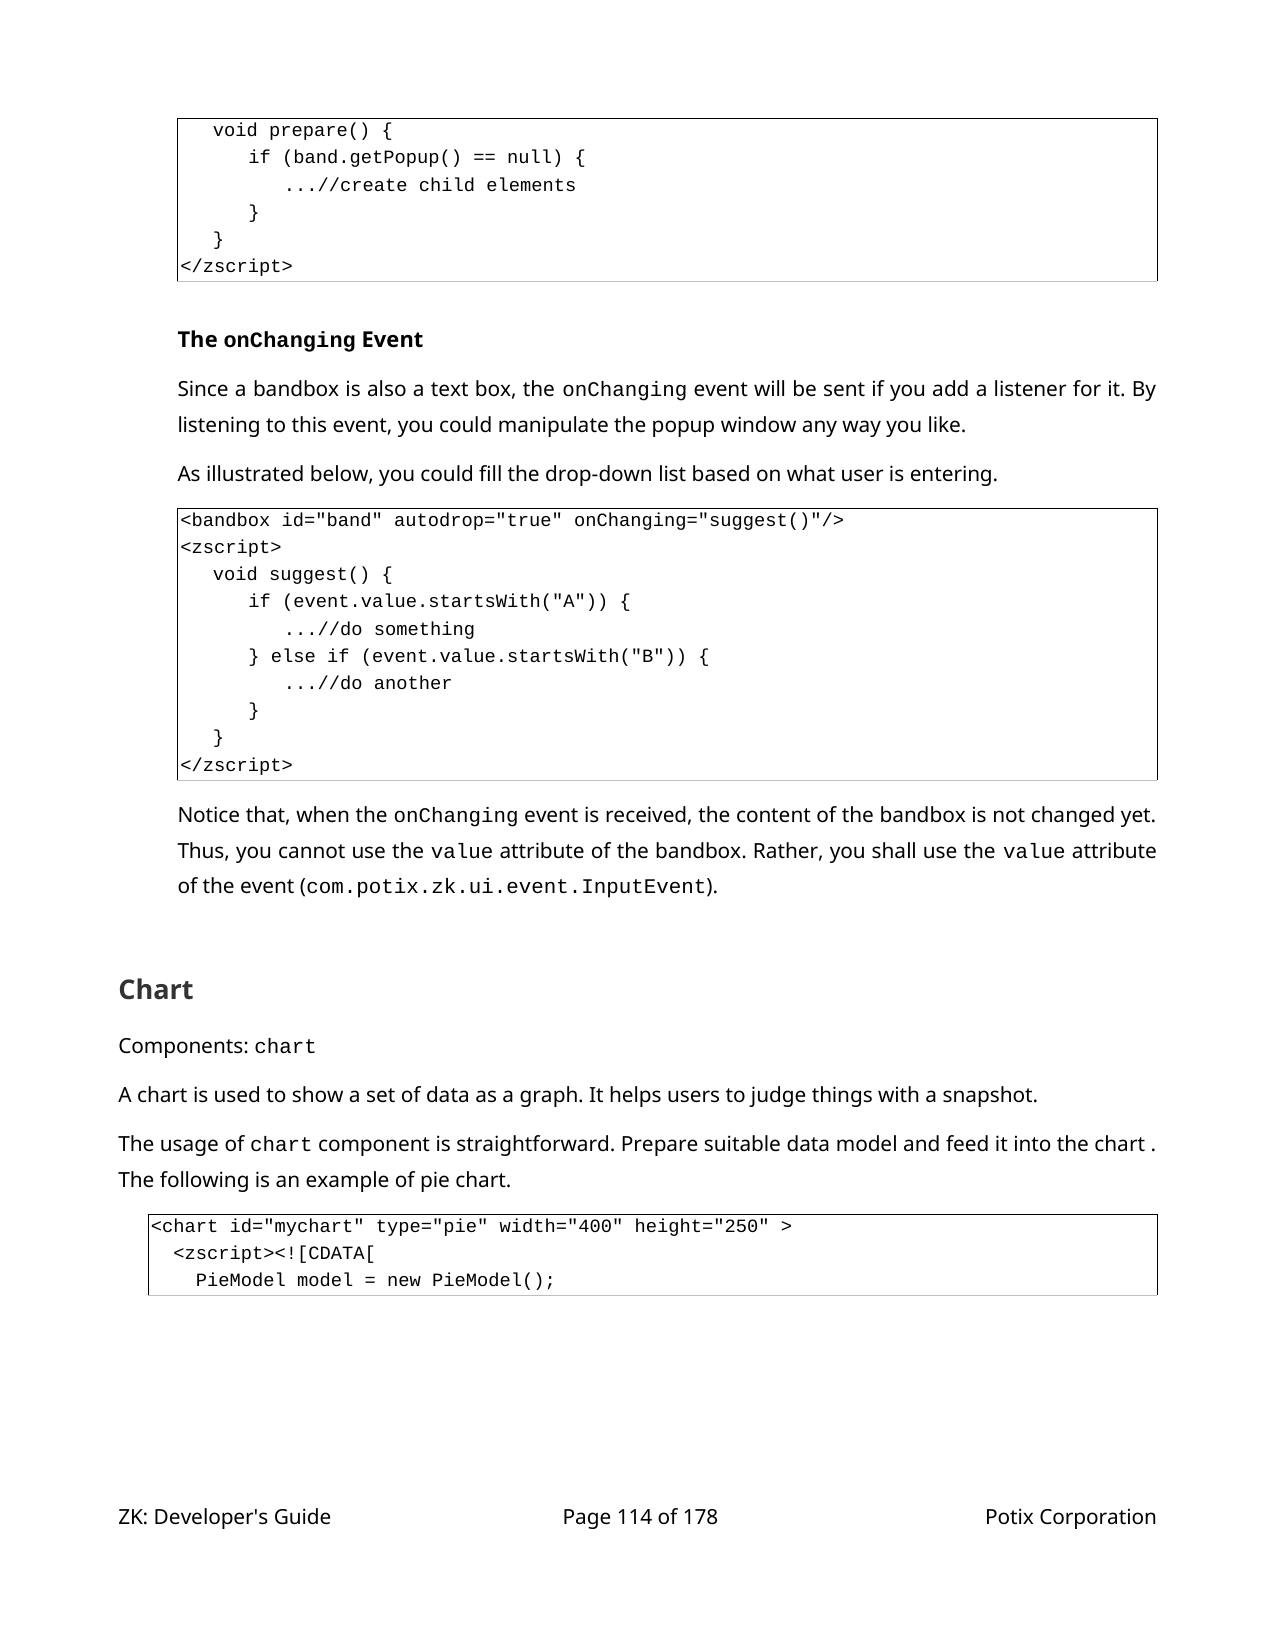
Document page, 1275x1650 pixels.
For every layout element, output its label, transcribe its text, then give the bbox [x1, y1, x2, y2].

text The usage of chart component is straightforward. Prepare suitable data model and feed it into the chart . The following is an example of pie chart. [118, 1129, 1157, 1193]
text <bandbox id="band" autodrop="true" onChanging="suggest()"/> [178, 509, 1157, 532]
text </zscript> [178, 254, 1157, 281]
text Components: chart [118, 1031, 1157, 1060]
text ...//create child elements [178, 172, 1157, 197]
text <zscript> [178, 535, 1157, 559]
text if (band.getPopup() == null) { [178, 145, 1157, 169]
text <zscript><![CDATA[ [149, 1241, 1157, 1265]
text Notice that, when the onChanging event is received, the content of the bandbox is not changed yet. Thus, you cannot use the value attribute of the bandbox. Rather, you shall use the value attribute of the event (com.potix.zk.ui.event.InputEvent). [177, 800, 1157, 900]
text <chart id="mychart" type="pie" width="400" height="250" > [149, 1215, 1157, 1238]
text </zscript> [178, 752, 1157, 780]
text void suggest() { [178, 562, 1157, 586]
text } [178, 200, 1157, 224]
text ...//do something [178, 617, 1157, 641]
text } [178, 227, 1157, 251]
text void prepare() { [178, 119, 1157, 142]
text if (event.value.startsWith("A")) { [178, 589, 1157, 614]
text PieModel model = new PieModel(); [149, 1268, 1157, 1295]
text } [178, 725, 1157, 749]
text A chart is used to show a set of data as a graph. It helps users to judge things with a snapshot. [118, 1080, 1157, 1109]
text } else if (event.value.startsWith("B")) { [178, 644, 1157, 668]
subtitle The onChanging Event [177, 324, 1157, 354]
text Since a bandbox is also a text box, the onChanging event will be sent if you add a listener for it. By listening to this event, you could manipulate the popup window any way you like. [177, 374, 1157, 438]
text } [178, 698, 1157, 722]
text As illustrated below, you could fill the drop-down list based on what user is entering. [177, 459, 1157, 487]
subtitle Chart [118, 971, 1157, 1008]
text ...//do another [178, 671, 1157, 695]
